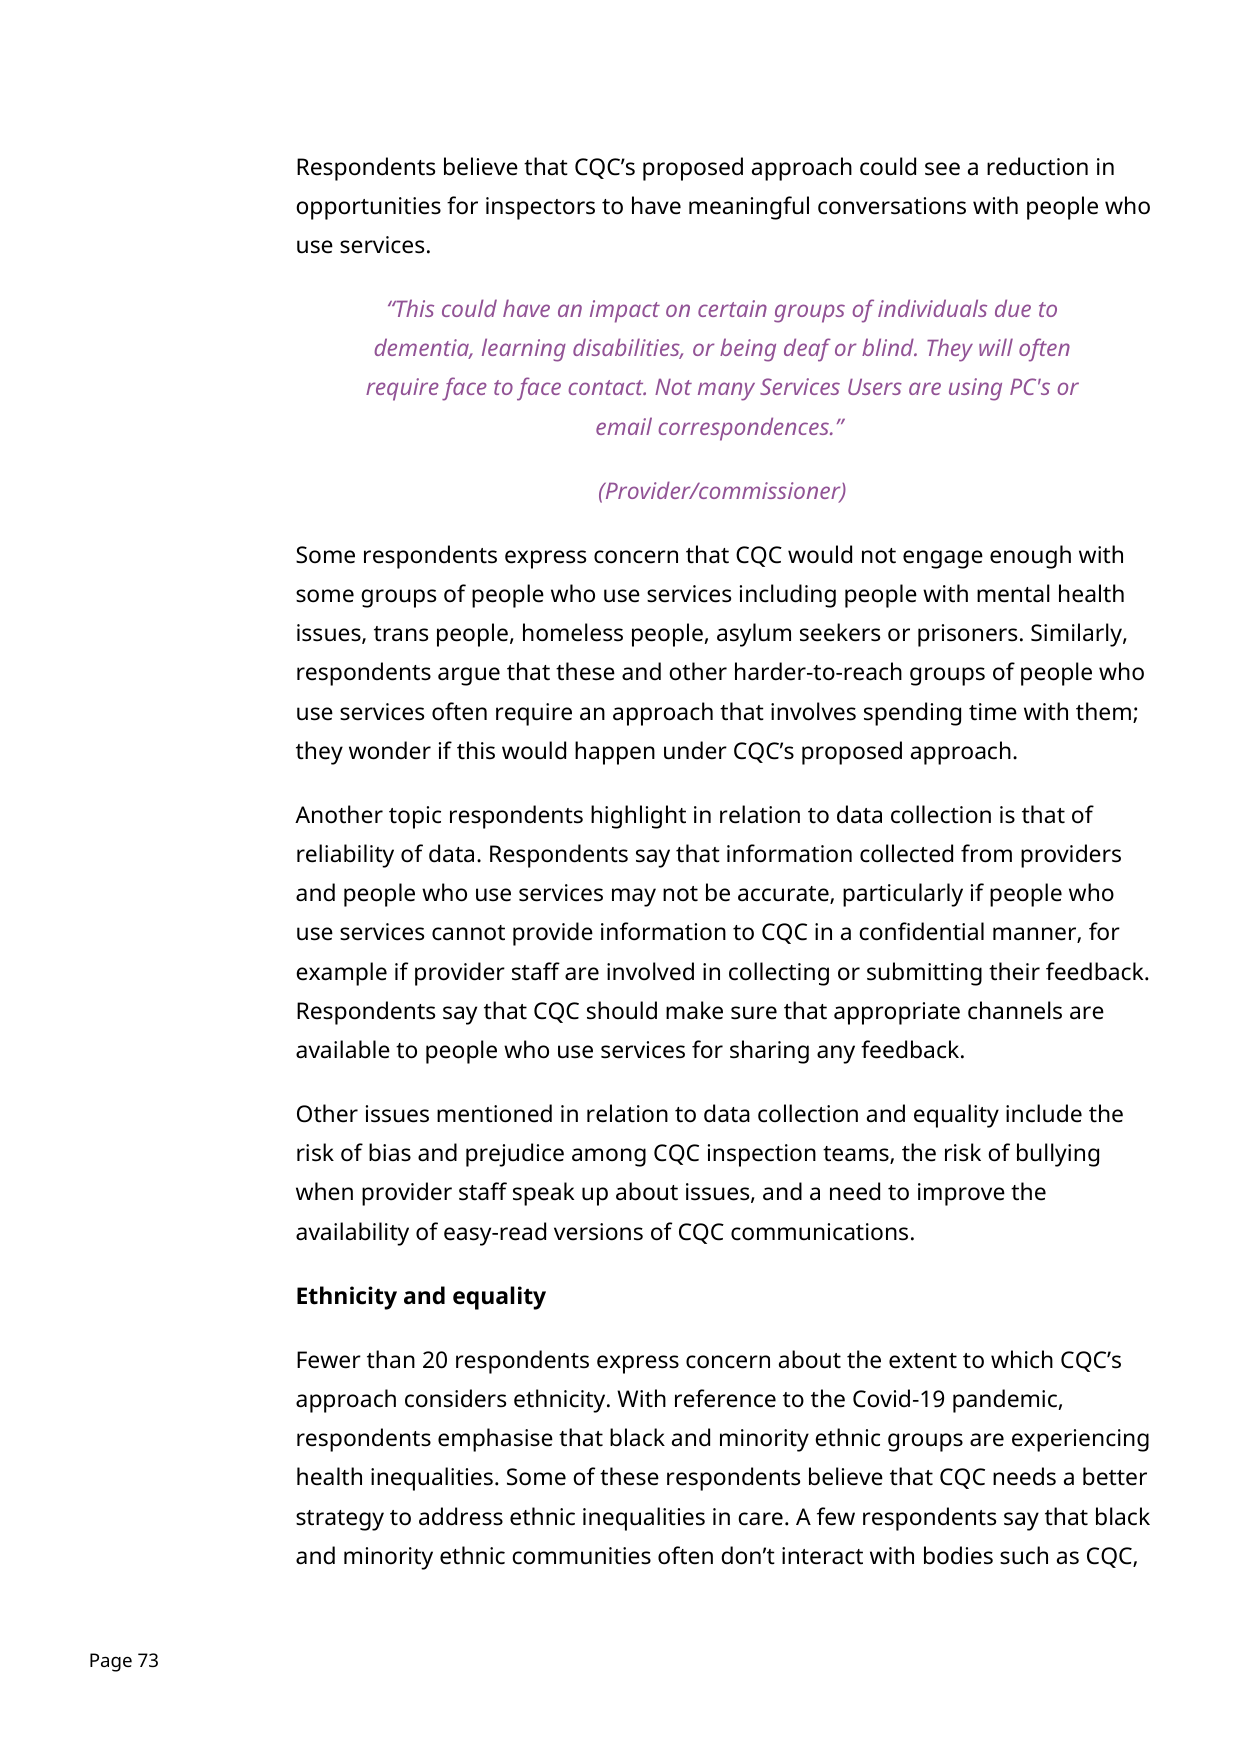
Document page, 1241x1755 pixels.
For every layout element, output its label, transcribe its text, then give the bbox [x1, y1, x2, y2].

text “This could have an impact on certain groups of individuals due to dementia, learning disabilities, or being deaf or blind. They will often require face to face contact. Not many Services Users are using PC's or email correspondences.” [354, 290, 1093, 442]
text Fewer than 20 respondents express concern about the extent to which CQC’s approach considers ethnicity. With reference to the Covid-19 pandemic, respondents emphasise that black and minority ethnic groups are experiencing health inequalities. Some of these respondents believe that CQC needs a better strategy to address ethnic inequalities in care. A few respondents say that black and minority ethnic communities often don’t interact with bodies such as CQC, [295, 1341, 1152, 1571]
text Respondents believe that CQC’s proposed approach could see a reduction in opportunities for inspectors to have meaningful conversations with people who use services. [295, 148, 1152, 260]
text (Provider/commissioner) [354, 472, 1093, 506]
text Ethnicity and equality [295, 1277, 1152, 1311]
text Another topic respondents highlight in relation to data collection is that of reliability of data. Respondents say that information collected from providers and people who use services may not be accurate, particularly if people who use services cannot provide information to CQC in a confidential manner, for example if provider staff are involved in collecting or submitting their feedback. Respondents say that CQC should make sure that appropriate channels are available to people who use services for sharing any feedback. [295, 796, 1152, 1065]
text Some respondents express concern that CQC would not engage enough with some groups of people who use services including people with mental health issues, trans people, homeless people, asylum seekers or prisoners. Similarly, respondents argue that these and other harder-to-reach groups of people who use services often require an approach that involves spending time with them; they wonder if this would happen under CQC’s proposed approach. [295, 536, 1152, 766]
text Other issues mentioned in relation to data collection and equality include the risk of bias and prejudice among CQC inspection teams, the risk of bullying when provider staff speak up about issues, and a need to improve the availability of easy-read versions of CQC communications. [295, 1095, 1152, 1247]
